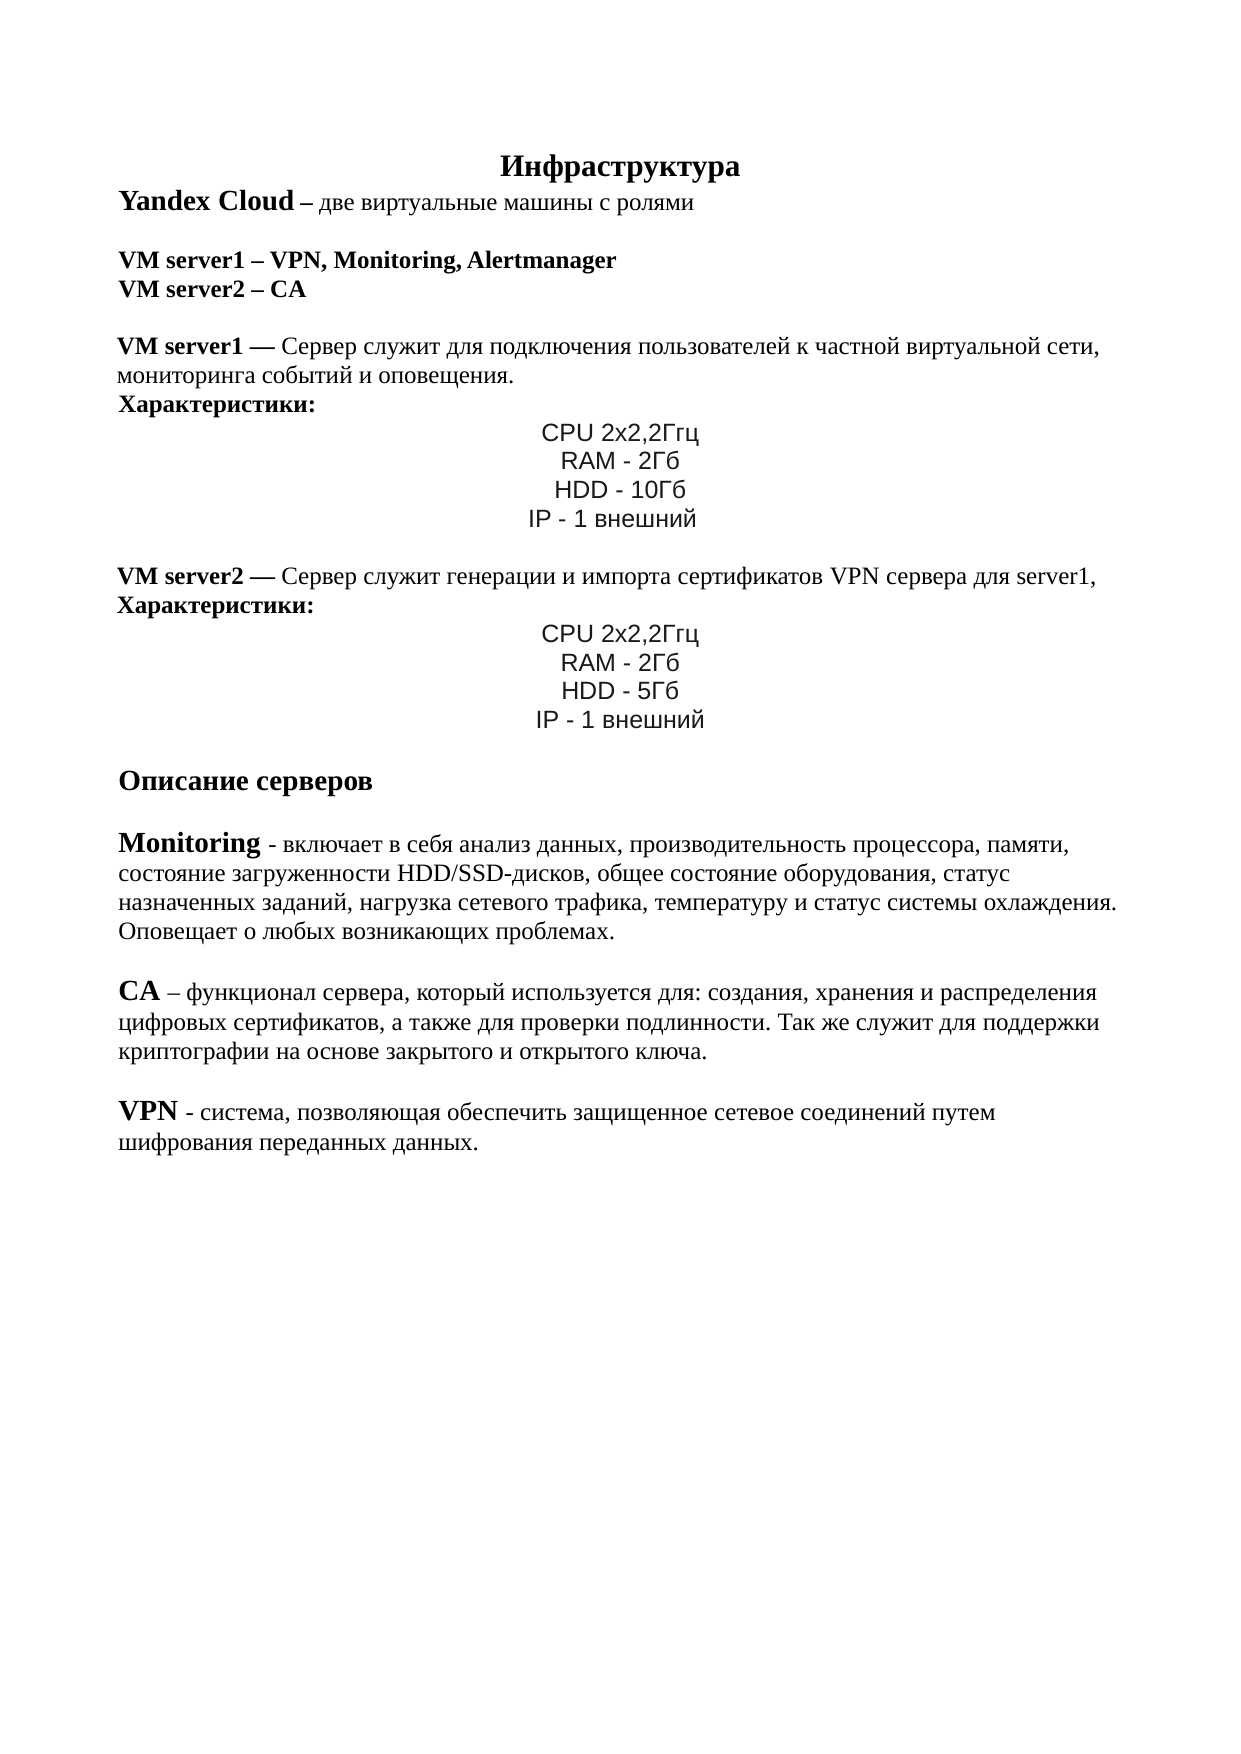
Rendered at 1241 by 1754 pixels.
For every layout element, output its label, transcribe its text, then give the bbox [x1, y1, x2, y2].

text CPU 2х2,2Ггц [118, 619, 1122, 648]
text VPN - система, позволяющая обеспечить защищенное сетевое соединений путем шифрования переданных данных. [118, 1093, 1122, 1156]
text Инфраструктура [118, 147, 1122, 183]
text VM server2 – CA [118, 274, 1122, 331]
text Характеристики: [118, 389, 1122, 418]
text CPU 2х2,2Ггц [118, 418, 1122, 446]
text Характеристики: [117, 590, 1122, 619]
text HDD - 10Гб [118, 475, 1122, 504]
text RAM - 2Гб [118, 446, 1122, 475]
text VM server2 — Сервер служит генерации и импорта сертификатов VPN сервера для server1, [117, 561, 1122, 590]
text IP - 1 внешний [118, 504, 1106, 533]
text IP - 1 внешний [118, 705, 1122, 734]
text RAM - 2Гб [118, 648, 1122, 676]
text VM server1 — Сервер служит для подключения пользователей к частной виртуальной сети, мониторинга событий и оповещения. [117, 331, 1122, 389]
text Yandex Cloud – две виртуальные машины с ролями [118, 183, 1122, 245]
text Описание серверов [118, 763, 1122, 796]
text VM server1 – VPN, Monitoring, Alertmanager [118, 245, 1122, 274]
text Monitoring - включает в себя анализ данных, производительность процессора, памяти, состояние загруженности HDD/SSD-дисков, общее состояние оборудования, статус назначенных заданий, нагрузка сетевого трафика, температуру и статус системы охлаждения. Оповещает о любых возникающих проблемах. [118, 825, 1122, 945]
text HDD - 5Гб [118, 676, 1122, 705]
text CA – функционал сервера, который используется для: создания, хранения и распределения цифровых сертификатов, а также для проверки подлинности. Так же служит для поддержки криптографии на основе закрытого и открытого ключа. [118, 973, 1122, 1064]
